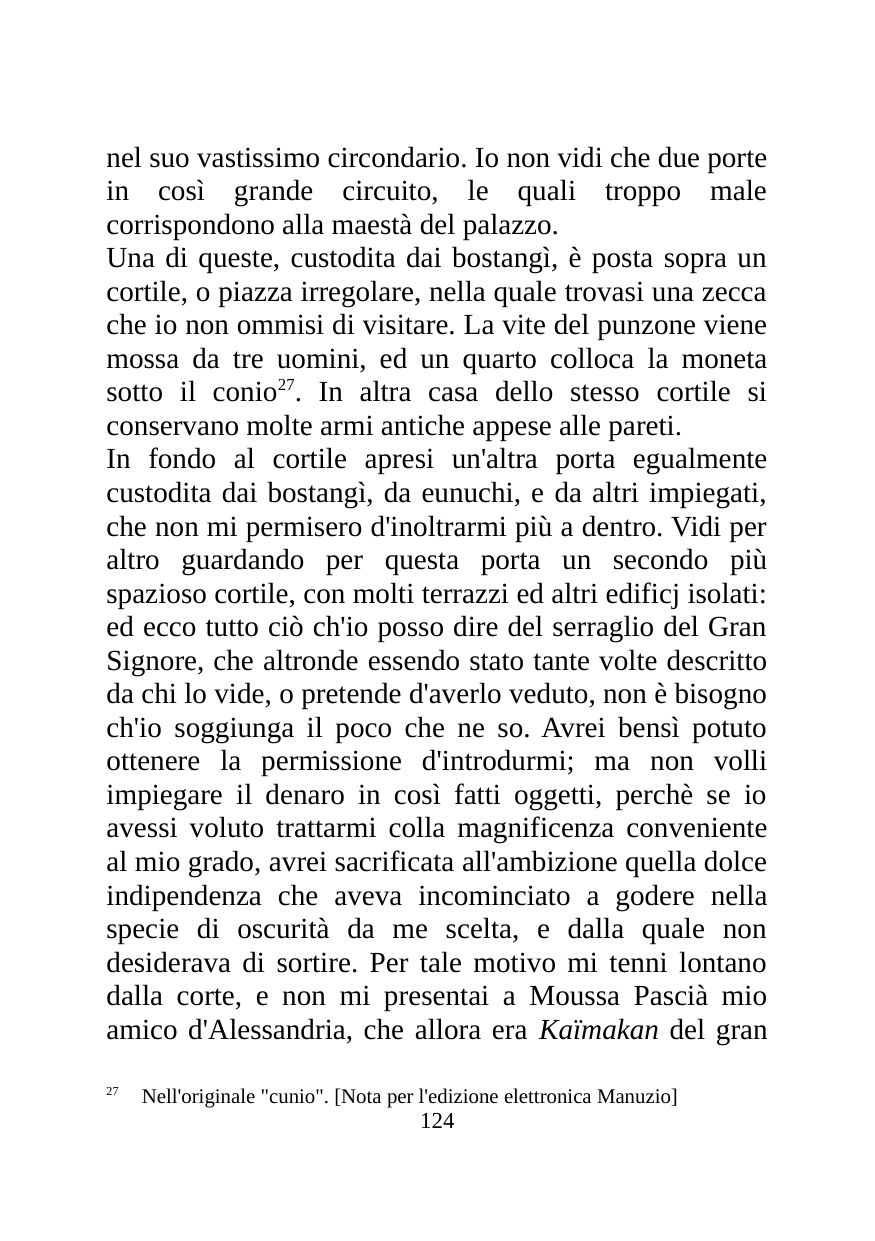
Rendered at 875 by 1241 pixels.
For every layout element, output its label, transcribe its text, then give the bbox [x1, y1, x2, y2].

text nel suo vastissimo circondario. Io non vidi che due porte in così grande circuito, le quali troppo male corrispondono alla maestà del palazzo. [106, 140, 768, 240]
text Nell'originale "cunio". [Nota per l'edizione elettronica Manuzio] [106, 1083, 768, 1108]
text In fondo al cortile apresi un'altra porta egualmente custodita dai bostangì, da eunuchi, e da altri impiegati, che non mi permisero d'inoltrarmi più a dentro. Vidi per altro guardando per questa porta un secondo più spazioso cortile, con molti terrazzi ed altri edificj isolati: ed ecco tutto ciò ch'io posso dire del serraglio del Gran Signore, che altronde essendo stato tante volte descritto da chi lo vide, o pretende d'averlo veduto, non è bisogno ch'io soggiunga il poco che ne so. Avrei bensì potuto ottenere la permissione d'introdurmi; ma non volli impiegare il denaro in così fatti oggetti, perchè se io avessi voluto trattarmi colla magnificenza conveniente al mio grado, avrei sacrificata all'ambizione quella dolce indipendenza che aveva incominciato a godere nella specie di oscurità da me scelta, e dalla quale non desiderava di sortire. Per tale motivo mi tenni lontano dalla corte, e non mi presentai a Moussa Pascià mio amico d'Alessandria, che allora era Kaïmakan del gran [106, 442, 768, 1045]
text Una di queste, custodita dai bostangì, è posta sopra un cortile, o piazza irregolare, nella quale trovasi una zecca che io non ommisi di visitare. La vite del punzone viene mossa da tre uomini, ed un quarto colloca la moneta sotto il conio. In altra casa dello stesso cortile si conservano molte armi antiche appese alle pareti. [106, 240, 768, 442]
